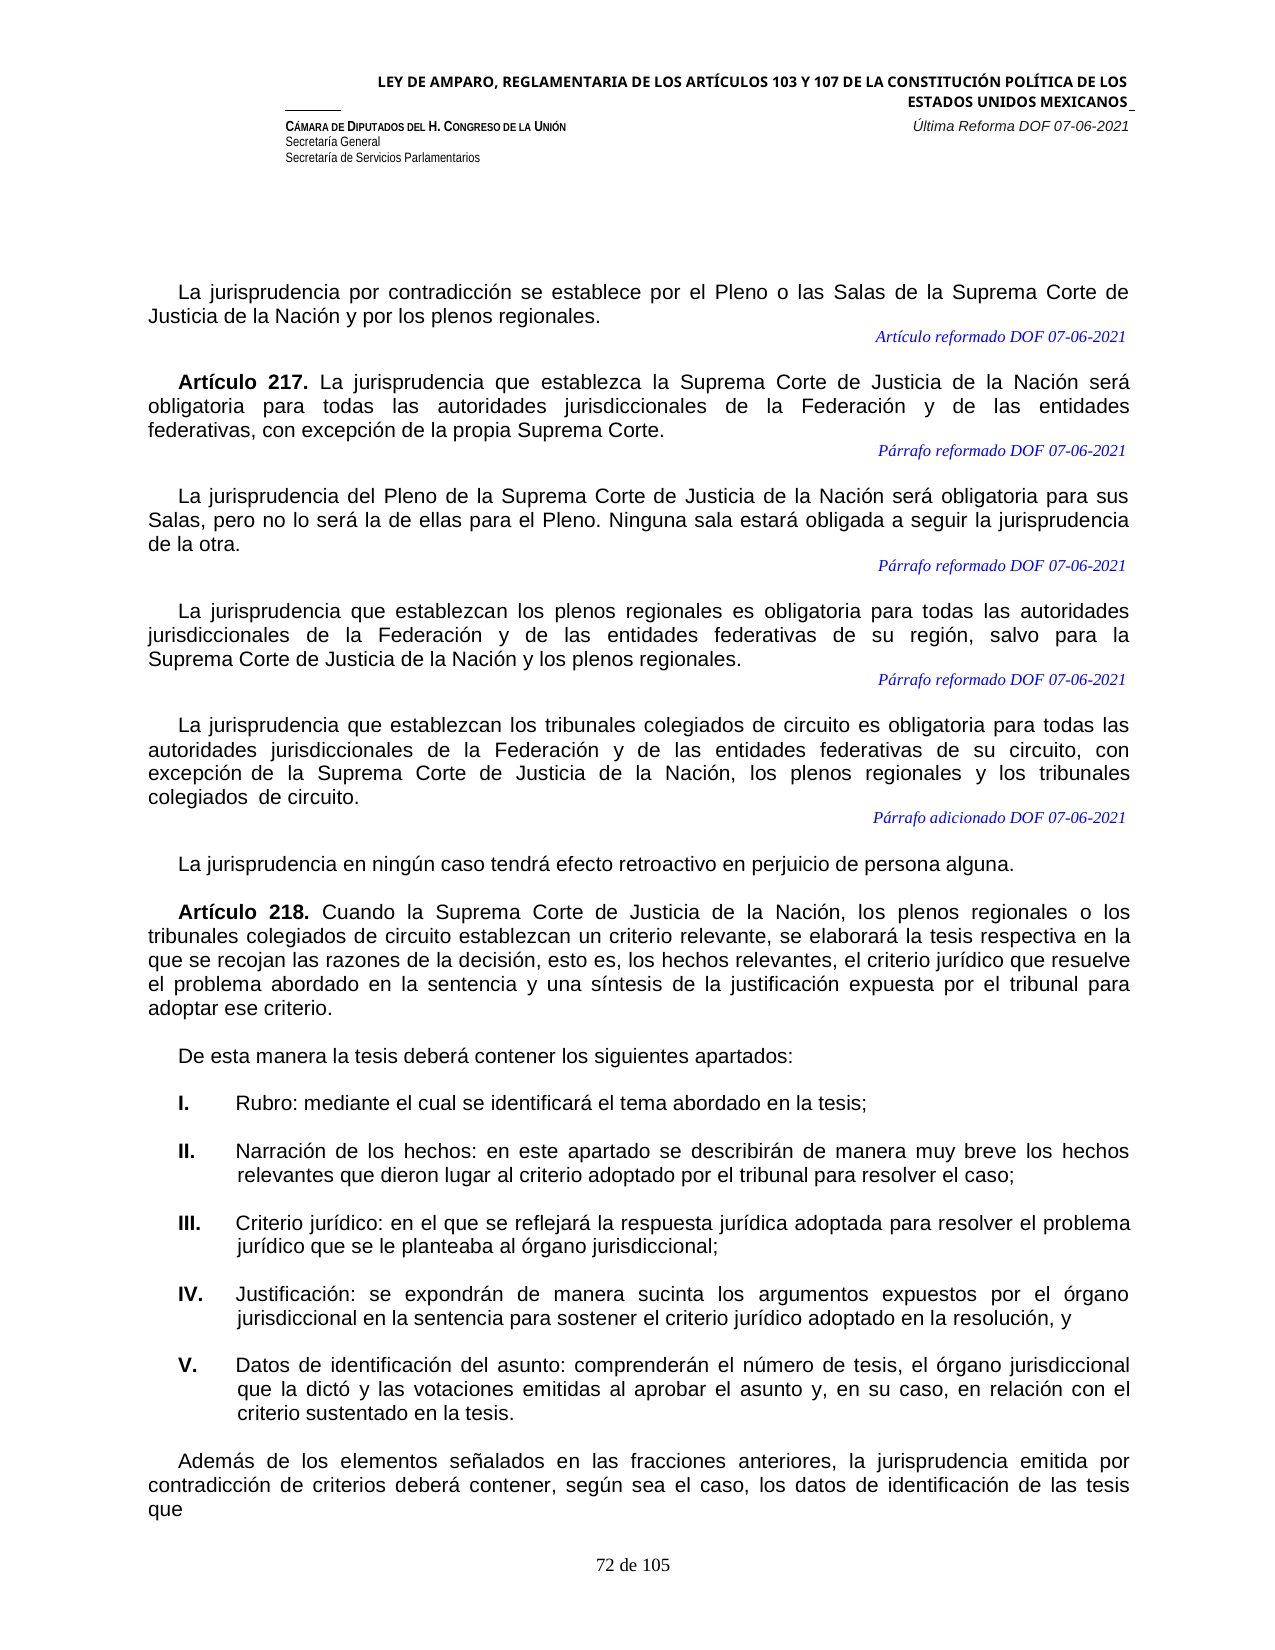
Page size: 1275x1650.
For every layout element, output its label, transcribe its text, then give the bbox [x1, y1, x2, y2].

text Artículo 218. Cuando la Suprema Corte de Justicia de la Nación, los plenos regionales o los tribunales colegiados de circuito establezcan un criterio relevante, se elaborará la tesis respectiva en la que se recojan las razones de la decisión, esto es, los hechos relevantes, el criterio jurídico que resuelve el problema abordado en la sentencia y una síntesis de la justificación expuesta por el tribunal para adoptar ese criterio. [148, 900, 1131, 1019]
text La jurisprudencia por contradicción se establece por el Pleno o las Salas de la Suprema Corte de [178, 279, 1148, 303]
text La jurisprudencia del Pleno de la Suprema Corte de Justicia de la Nación será obligatoria para sus Salas, pero no lo será la de ellas para el Pleno. Ninguna sala estará obligada a seguir la jurisprudencia de la otra. [148, 485, 1130, 556]
text Párrafo adicionado DOF 07-06-2021 [135, 809, 1128, 828]
text Justicia de la Nación y por los plenos regionales. [148, 303, 1148, 327]
text IV. Justificación: se expondrán de manera sucinta los argumentos expuestos por el órgano jurisdiccional en la sentencia para sostener el criterio jurídico adoptado en la resolución, y [178, 1282, 1131, 1329]
text Artículo reformado DOF 07-06-2021 [135, 327, 1128, 346]
text Además de los elementos señalados en las fracciones anteriores, la jurisprudencia emitida por contradicción de criterios deberá contener, según sea el caso, los datos de identificación de las tesis que [148, 1448, 1130, 1520]
text V. Datos de identificación del asunto: comprenderán el número de tesis, el órgano jurisdiccional que la dictó y las votaciones emitidas al aprobar el asunto y, en su caso, en relación con el criterio sustentado en la tesis. [178, 1353, 1130, 1425]
text De esta manera la tesis deberá contener los siguientes apartados: [178, 1043, 1148, 1067]
text La jurisprudencia que establezcan los tribunales colegiados de circuito es obligatoria para todas las autoridades jurisdiccionales de la Federación y de las entidades federativas de su circuito, con excepción de la Suprema Corte de Justicia de la Nación, los plenos regionales y los tribunales colegiados de circuito. [148, 714, 1130, 809]
text Artículo 217. La jurisprudencia que establezca la Suprema Corte de Justicia de la Nación será obligatoria para todas las autoridades jurisdiccionales de la Federación y de las entidades federativas, con excepción de la propia Suprema Corte. [148, 370, 1130, 442]
text Párrafo reformado DOF 07-06-2021 [135, 556, 1128, 575]
text III. Criterio jurídico: en el que se reflejará la respuesta jurídica adoptada para resolver el problema jurídico que se le planteaba al órgano jurisdiccional; [178, 1210, 1131, 1258]
text La jurisprudencia que establezcan los plenos regionales es obligatoria para todas las autoridades jurisdiccionales de la Federación y de las entidades federativas de su región, salvo para la Suprema Corte de Justicia de la Nación y los plenos regionales. [148, 599, 1130, 671]
text La jurisprudencia en ningún caso tendrá efecto retroactivo en perjuicio de persona alguna. [178, 852, 1148, 876]
text Párrafo reformado DOF 07-06-2021 [135, 671, 1128, 689]
text II. Narración de los hechos: en este apartado se describirán de manera muy breve los hechos relevantes que dieron lugar al criterio adoptado por el tribunal para resolver el caso; [178, 1139, 1130, 1187]
text I. Rubro: mediante el cual se identificará el tema abordado en la tesis; [178, 1091, 1148, 1115]
text Párrafo reformado DOF 07-06-2021 [135, 442, 1128, 461]
